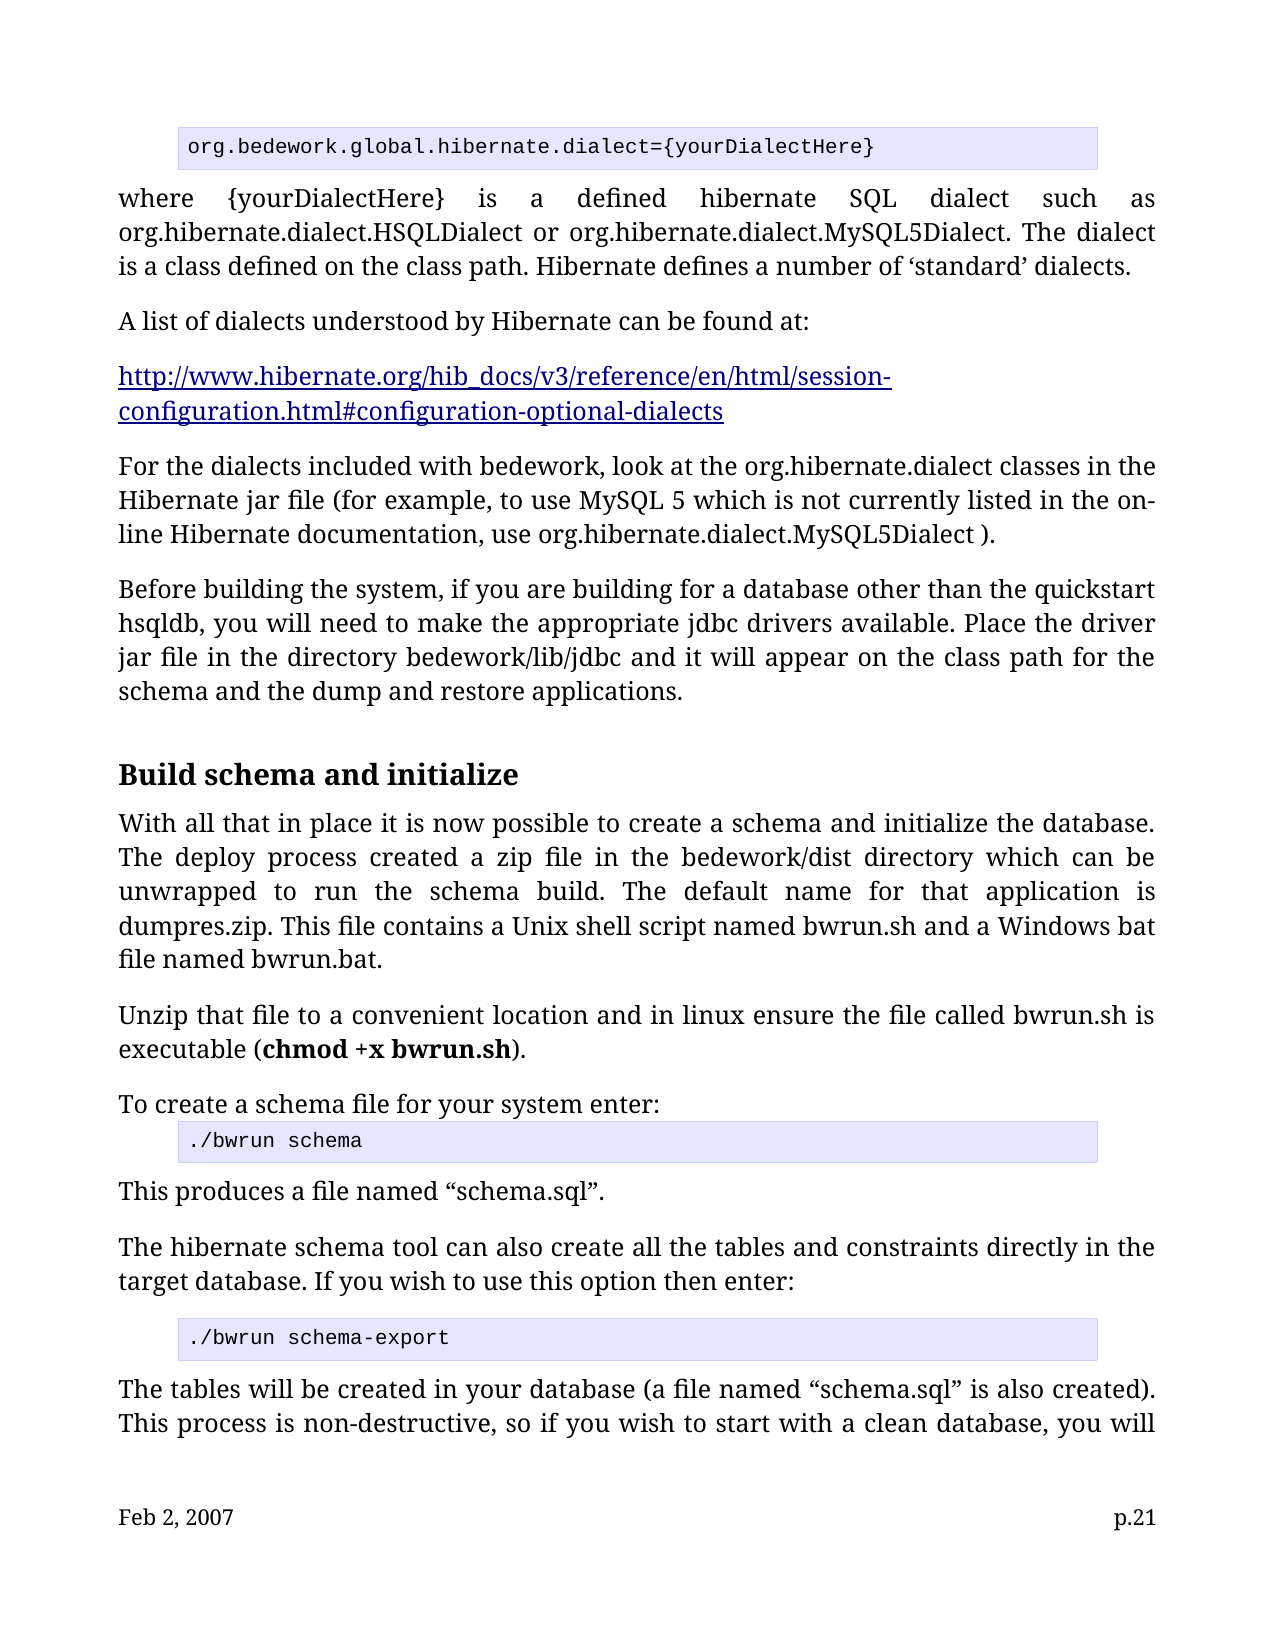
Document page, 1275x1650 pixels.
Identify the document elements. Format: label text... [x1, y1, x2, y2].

text A list of dialects understood by Hibernate can be found at: [118, 304, 1157, 338]
text http://www.hibernate.org/hib_docs/v3/reference/en/html/session-configuration.html#configuration-optional-dialects [118, 359, 1157, 427]
text Before building the system, if you are building for a database other than the quickstart hsqldb, you will need to make the appropriate jdbc drivers available. Place the driver jar file in the directory bedework/lib/jdbc and it will appear on the class path for the schema and the dump and restore applications. [118, 571, 1157, 708]
text Unzip that file to a convenient location and in linux ensure the file called bwrun.sh is executable (chmod +x bwrun.sh). [118, 997, 1157, 1065]
text where {yourDialectHere} is a defined hibernate SQL dialect such as org.hibernate.dialect.HSQLDialect or org.hibernate.dialect.MySQL5Dialect. The dialect is a class defined on the class path. Hibernate defines a number of ‘standard’ dialects. [118, 181, 1157, 283]
text The tables will be created in your database (a file named “schema.sql” is also created). This process is non-destructive, so if you wish to start with a clean database, you will [118, 1372, 1157, 1440]
text ./bwrun schema-export [179, 1319, 1097, 1360]
text ./bwrun schema [179, 1122, 1097, 1162]
text This produces a file named “schema.sql”. [118, 1174, 1157, 1208]
text For the dialects included with bedework, look at the org.hibernate.dialect classes in the Hibernate jar file (for example, to use MySQL 5 which is not currently listed in the on-line Hibernate documentation, use org.hibernate.dialect.MySQL5Dialect ). [118, 448, 1157, 550]
subtitle Build schema and initialize [118, 754, 1157, 793]
text The hibernate schema tool can also create all the tables and constraints directly in the target database. If you wish to use this option then enter: [118, 1229, 1157, 1297]
text With all that in place it is now possible to create a schema and initialize the database. The deploy process created a zip file in the bedework/dist directory which can be unwrapped to run the schema build. The default name for that application is dumpres.zip. This file contains a Unix shell script named bwrun.sh and a Windows bat file named bwrun.bat. [118, 806, 1157, 976]
text org.bedework.global.hibernate.dialect={yourDialectHere} [179, 128, 1097, 169]
text To create a schema file for your system enter: [118, 1086, 1157, 1121]
